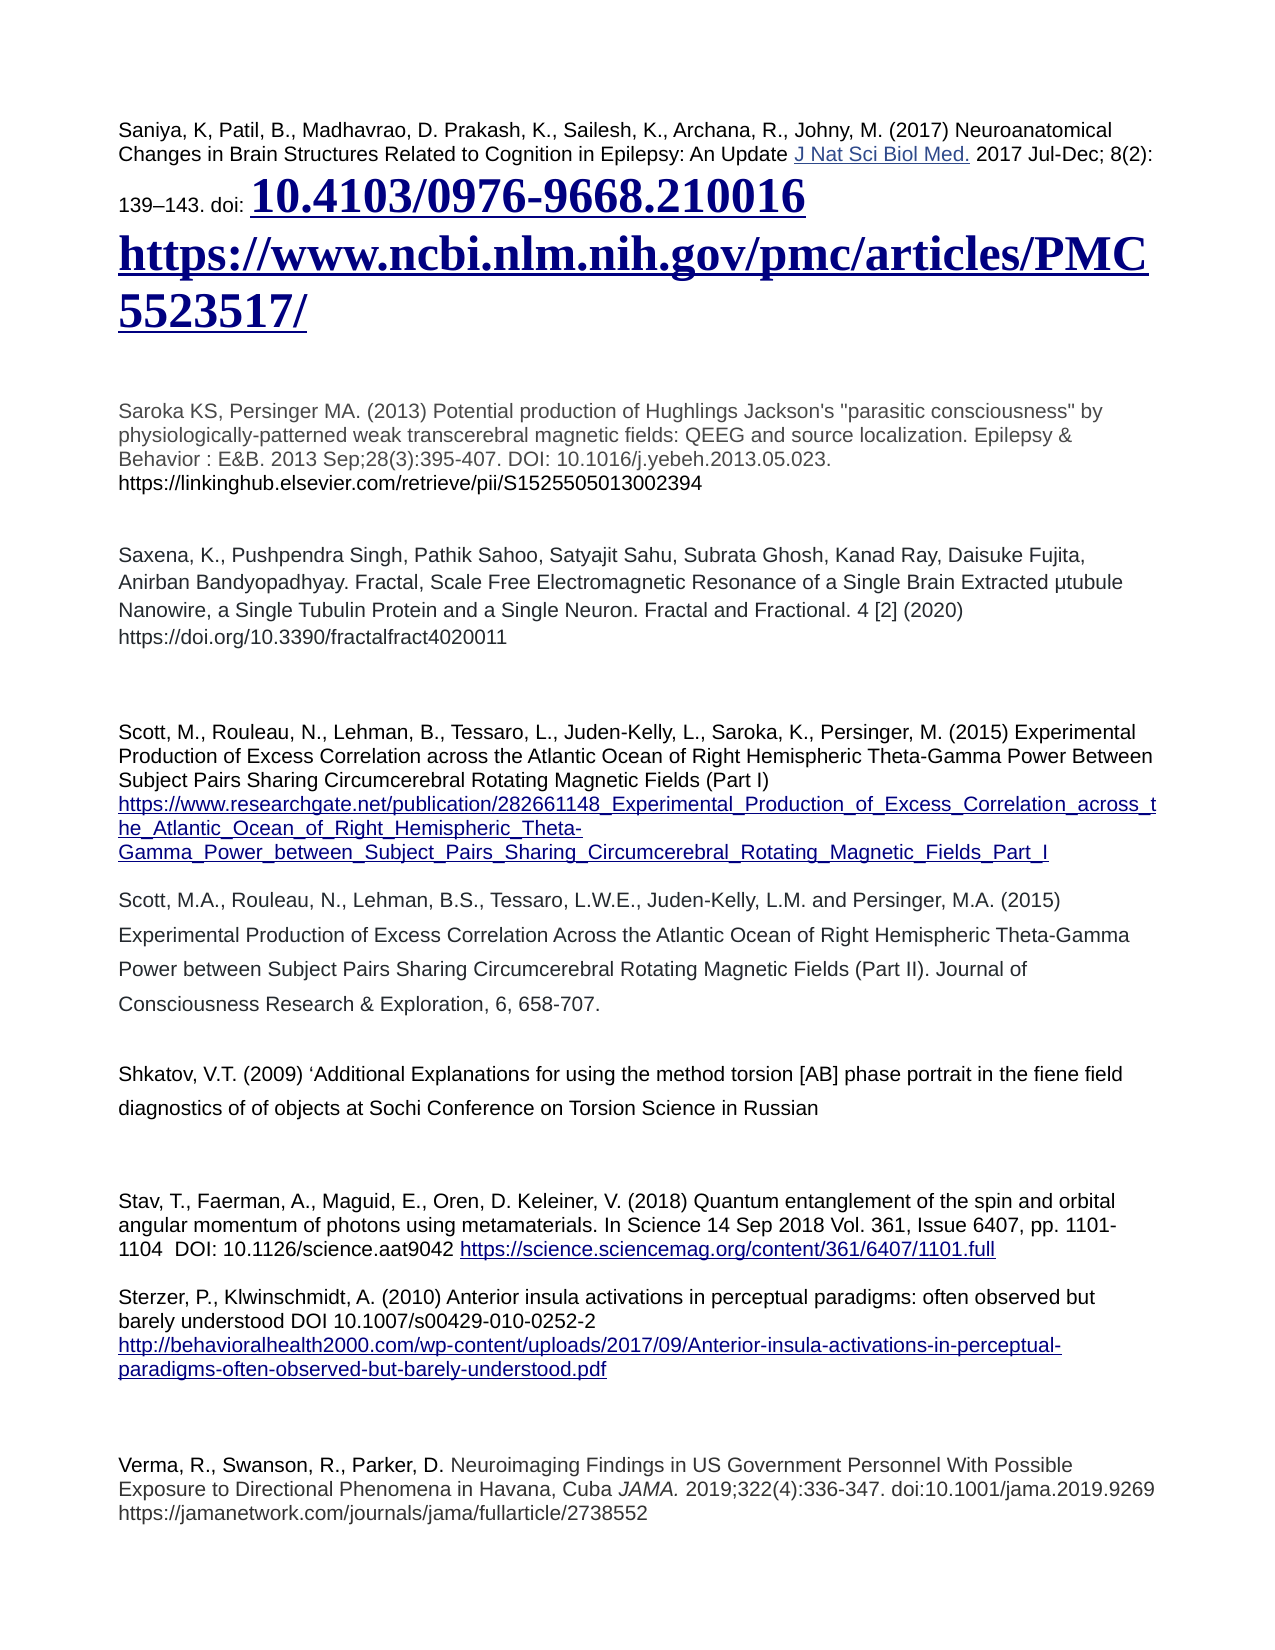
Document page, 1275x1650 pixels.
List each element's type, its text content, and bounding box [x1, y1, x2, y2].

text Verma, R., Swanson, R., Parker, D. Neuroimaging Findings in US Government Personnel With Possible Exposure to Directional Phenomena in Havana, Cuba JAMA. 2019;322(4):336-347. doi:10.1001/jama.2019.9269 https://jamanetwork.com/journals/jama/fullarticle/2738552 [118, 1453, 1157, 1525]
text Sterzer, P., Klwinschmidt, A. (2010) Anterior insula activations in perceptual paradigms: often observed but barely understood DOI 10.1007/s00429-010-0252-2 http://behavioralhealth2000.com/wp-content/uploads/2017/09/Anterior-insula-activations-in-perceptual-paradigms-often-observed-but-barely-understood.pdf [118, 1285, 1157, 1381]
text Scott, M., Rouleau, N., Lehman, B., Tessaro, L., Juden-Kelly, L., Saroka, K., Persinger, M. (2015) Experimental Production of Excess Correlation across the Atlantic Ocean of Right Hemispheric Theta-Gamma Power Between Subject Pairs Sharing Circumcerebral Rotating Magnetic Fields (Part I) https://www.researchgate.net/publication/282661148_Experimental_Production_of_Excess_Correlation_across_the_Atlantic_Ocean_of_Right_Hemispheric_Theta-Gamma_Power_between_Subject_Pairs_Sharing_Circumcerebral_Rotating_Magnetic_Fields_Part_I [118, 720, 1157, 864]
text Shkatov, V.T. (2009) ‘Additional Explanations for using the method torsion [AB] phase portrait in the fiene field diagnostics of of objects at Sochi Conference on Torsion Science in Russian [118, 1061, 1157, 1120]
text Saxena, K., Pushpendra Singh, Pathik Sahoo, Satyajit Sahu, Subrata Ghosh, Kanad Ray, Daisuke Fujita, Anirban Bandyopadhyay. Fractal, Scale Free Electromagnetic Resonance of a Single Brain Extracted μtubule Nanowire, a Single Tubulin Protein and a Single Neuron. Fractal and Fractional. 4 [2] (2020) https://doi.org/10.3390/fractalfract4020011 [118, 543, 1157, 649]
text Stav, T., Faerman, A., Maguid, E., Oren, D. Keleiner, V. (2018) Quantum entanglement of the spin and orbital angular momentum of photons using metamaterials. In Science 14 Sep 2018 Vol. 361, Issue 6407, pp. 1101-1104 DOI: 10.1126/science.aat9042 https://science.sciencemag.org/content/361/6407/1101.full [118, 1189, 1157, 1261]
text Saroka KS, Persinger MA. (2013) Potential production of Hughlings Jackson's "parasitic consciousness" by physiologically-patterned weak transcerebral magnetic fields: QEEG and source localization. Epilepsy & Behavior : E&B. 2013 Sep;28(3):395-407. DOI: 10.1016/j.yebeh.2013.05.023. https://linkinghub.elsevier.com/retrieve/pii/S1525505013002394 [118, 399, 1157, 495]
text Scott, M.A., Rouleau, N., Lehman, B.S., Tessaro, L.W.E., Juden-Kelly, L.M. and Persinger, M.A. (2015) Experimental Production of Excess Correlation Across the Atlantic Ocean of Right Hemispheric Theta-Gamma Power between Subject Pairs Sharing Circumcerebral Rotating Magnetic Fields (Part II). Journal of Consciousness Research & Exploration, 6, 658-707. [118, 888, 1157, 1016]
subtitle Saniya, K, Patil, B., Madhavrao, D. Prakash, K., Sailesh, K., Archana, R., Johny, M. (2017) Neuroanatomical Changes in Brain Structures Related to Cognition in Epilepsy: An Update J Nat Sci Biol Med. 2017 Jul-Dec; 8(2): 139–143. doi: 10.4103/0976-9668.210016 https://www.ncbi.nlm.nih.gov/pmc/articles/PMC5523517/ [118, 118, 1157, 338]
